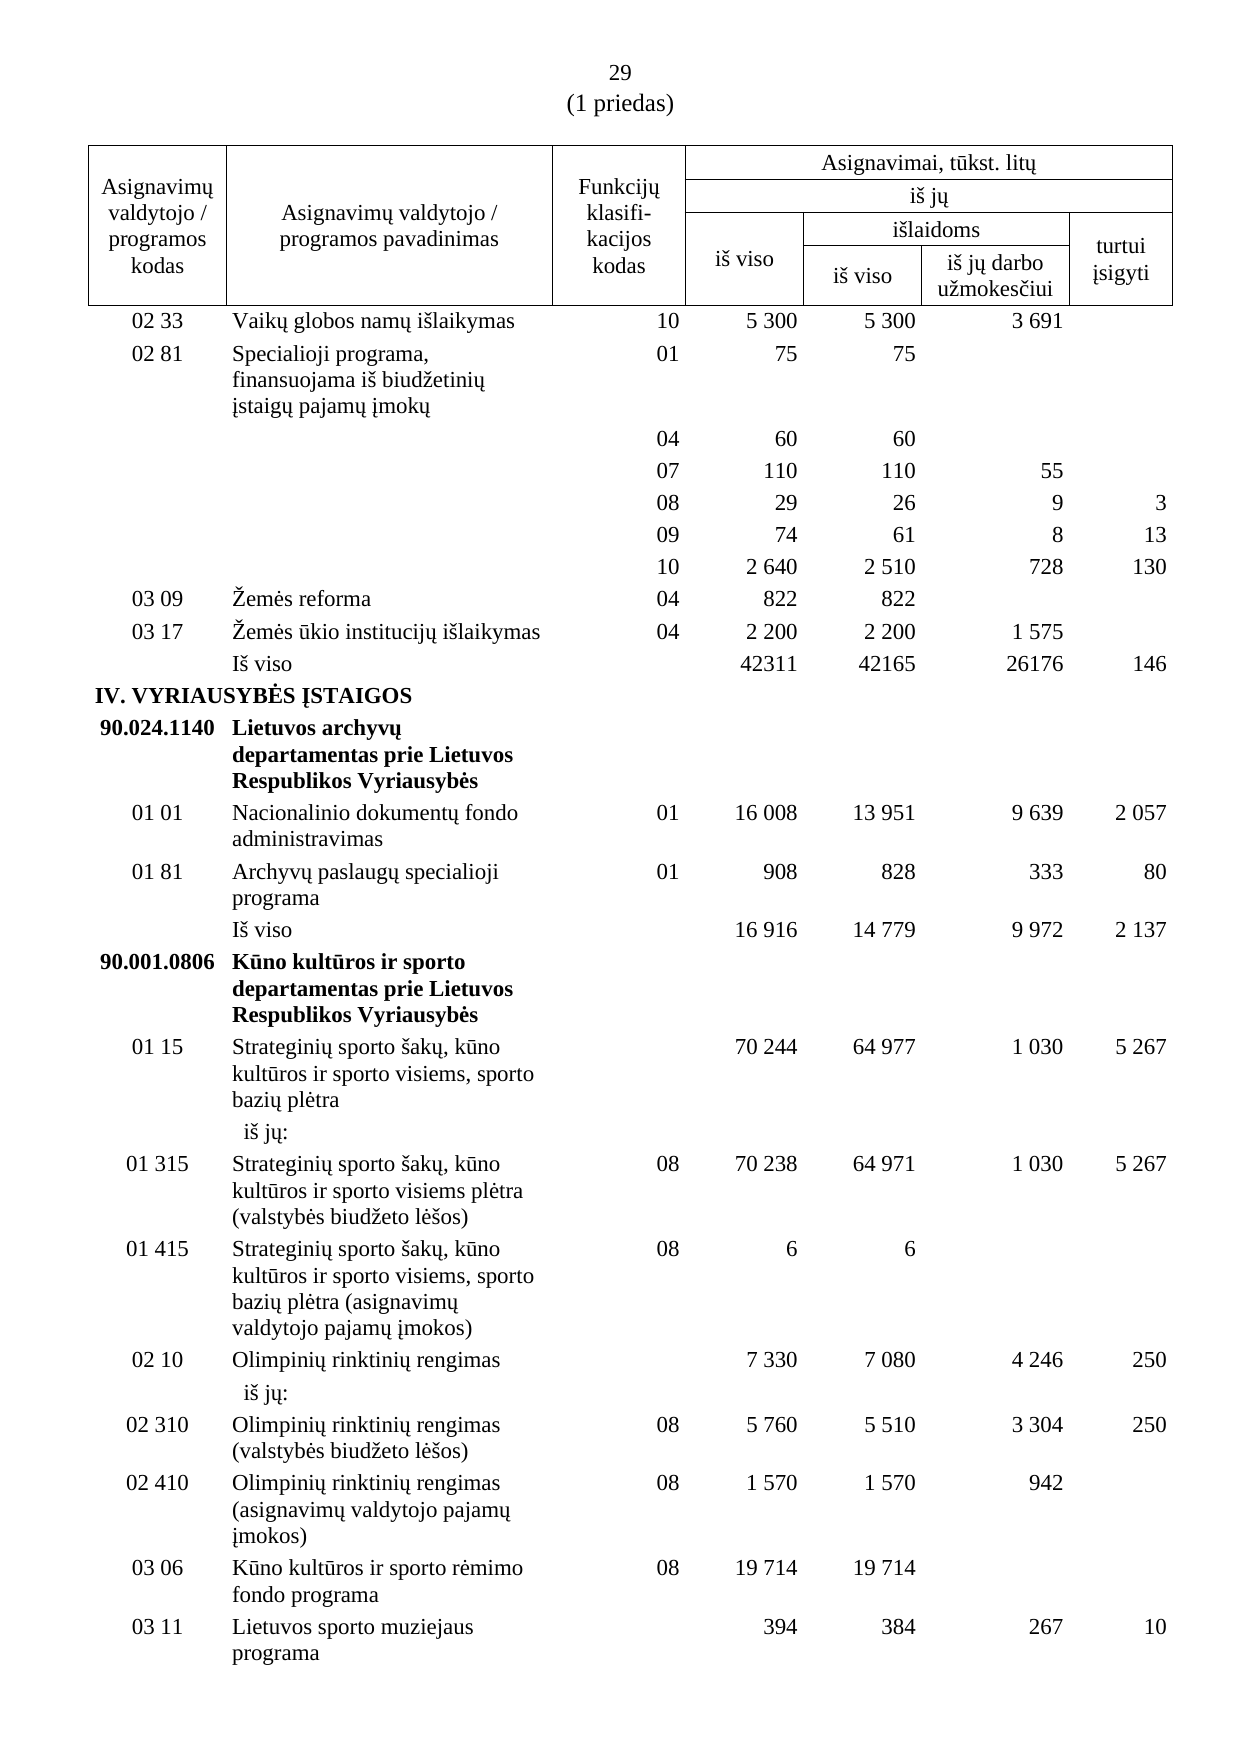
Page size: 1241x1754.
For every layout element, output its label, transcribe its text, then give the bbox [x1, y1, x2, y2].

table_cell Vaikų globos namų išlaikymas [226, 306, 552, 337]
table_cell [921, 1551, 1069, 1610]
table_cell 08 [553, 1408, 685, 1467]
table_cell 08 [553, 1233, 685, 1344]
table_cell 09 [553, 518, 685, 550]
table_cell [1069, 337, 1172, 422]
table_cell 80 [1069, 855, 1172, 913]
table_cell [803, 946, 921, 1030]
table_cell 1 575 [921, 615, 1069, 647]
table_header Asignavimų valdytojo / programos pavadinimas [227, 146, 552, 304]
table_cell 02 81 [89, 337, 226, 422]
table_header Funkcijų klasifi- kacijos kodas [553, 146, 685, 304]
table_cell 03 06 [89, 1551, 226, 1610]
table_header Asignavimai, tūkst. litų [686, 146, 1172, 178]
table_cell 8 [921, 518, 1069, 550]
table_cell 10 [1069, 1610, 1172, 1668]
table_cell 02 10 [89, 1344, 226, 1376]
table_cell 08 [553, 1148, 685, 1232]
table_cell [553, 679, 685, 711]
table_cell 5 510 [803, 1408, 921, 1467]
table_cell 130 [1069, 550, 1172, 583]
table_cell iš viso [686, 213, 803, 304]
table_cell 5 267 [1069, 1030, 1172, 1115]
table_cell 04 [553, 422, 685, 454]
table_cell [685, 1376, 803, 1408]
table_cell [553, 1376, 685, 1408]
table_cell [89, 647, 226, 679]
table_cell 728 [921, 550, 1069, 583]
table_cell turtui įsigyti [1070, 213, 1172, 304]
table_cell 822 [685, 583, 803, 615]
table_cell 10 [553, 306, 685, 337]
table_cell 16 916 [685, 913, 803, 946]
table_cell 03 17 [89, 615, 226, 647]
table_cell [685, 1115, 803, 1147]
table_cell [1069, 711, 1172, 796]
table_cell 3 691 [921, 306, 1069, 337]
table_cell iš jų darbo užmokesčiui [922, 246, 1069, 304]
table_cell 61 [803, 518, 921, 550]
table_cell 08 [553, 1467, 685, 1551]
table_cell 9 972 [921, 913, 1069, 946]
table_cell [1069, 583, 1172, 615]
table_cell 08 [553, 1551, 685, 1610]
table_cell [1069, 615, 1172, 647]
table_cell 7 080 [803, 1344, 921, 1376]
table_cell [1069, 1233, 1172, 1344]
table_cell [685, 946, 803, 1030]
table_cell Specialioji programa, finansuojama iš biudžetinių įstaigų pajamų įmokų [226, 337, 552, 422]
table_cell [553, 711, 685, 796]
table_cell [553, 1030, 685, 1115]
table_cell [921, 422, 1069, 454]
table_cell [89, 454, 226, 486]
table_cell 267 [921, 1610, 1069, 1668]
table_cell [803, 679, 921, 711]
table_cell Nacionalinio dokumentų fondo administravimas [226, 796, 552, 855]
table_cell 90.001.0806 [89, 946, 226, 1030]
table_cell 55 [921, 454, 1069, 486]
table_cell 2 137 [1069, 913, 1172, 946]
table_cell 04 [553, 583, 685, 615]
table_cell 60 [685, 422, 803, 454]
table_cell [553, 1115, 685, 1147]
table_cell iš jų: [226, 1115, 552, 1147]
table_cell 42165 [803, 647, 921, 679]
table_cell 02 310 [89, 1408, 226, 1467]
table_cell 13 [1069, 518, 1172, 550]
table_cell iš jų: [226, 1376, 552, 1408]
table_cell 04 [553, 615, 685, 647]
table_cell Lietuvos archyvų departamentas prie Lietuvos Respublikos Vyriausybės [226, 711, 552, 796]
table_cell [921, 946, 1069, 1030]
table_cell 01 [553, 337, 685, 422]
table_cell Olimpinių rinktinių rengimas (valstybės biudžeto lėšos) [226, 1408, 552, 1467]
table_cell 26 [803, 486, 921, 518]
table_cell 01 415 [89, 1233, 226, 1344]
table_cell 01 [553, 796, 685, 855]
table_cell Strateginių sporto šakų, kūno kultūros ir sporto visiems, sporto bazių plėtra [226, 1030, 552, 1115]
table_cell 110 [685, 454, 803, 486]
table_cell 70 244 [685, 1030, 803, 1115]
table_cell 1 570 [685, 1467, 803, 1551]
table_cell išlaidoms [804, 213, 1069, 245]
table_cell Žemės reforma [226, 583, 552, 615]
table_cell Strateginių sporto šakų, kūno kultūros ir sporto visiems plėtra (valstybės biudžeto lėšos) [226, 1148, 552, 1232]
table_cell 07 [553, 454, 685, 486]
table_cell 2 057 [1069, 796, 1172, 855]
table_cell 5 267 [1069, 1148, 1172, 1232]
table_cell Olimpinių rinktinių rengimas (asignavimų valdytojo pajamų įmokos) [226, 1467, 552, 1551]
table_cell 03 11 [89, 1610, 226, 1668]
table_cell 6 [685, 1233, 803, 1344]
table_header Asignavimų valdytojo / programos kodas [89, 146, 226, 304]
table_cell 75 [803, 337, 921, 422]
table_cell 19 714 [685, 1551, 803, 1610]
table_cell 01 [553, 855, 685, 913]
table_cell IV. VYRIAUSYBĖS ĮSTAIGOS [89, 679, 552, 711]
table_cell [226, 550, 552, 583]
table_cell [1069, 454, 1172, 486]
table_cell 9 [921, 486, 1069, 518]
table_cell [226, 454, 552, 486]
table_cell 333 [921, 855, 1069, 913]
table_cell Kūno kultūros ir sporto departamentas prie Lietuvos Respublikos Vyriausybės [226, 946, 552, 1030]
table_cell 02 33 [89, 306, 226, 337]
table_cell 42311 [685, 647, 803, 679]
table_cell [553, 647, 685, 679]
table_cell [1069, 422, 1172, 454]
table_cell 822 [803, 583, 921, 615]
table_cell 64 977 [803, 1030, 921, 1115]
table_cell [89, 913, 226, 946]
table_cell 19 714 [803, 1551, 921, 1610]
table_cell [685, 679, 803, 711]
table_cell 9 639 [921, 796, 1069, 855]
table_cell 60 [803, 422, 921, 454]
table_cell 3 304 [921, 1408, 1069, 1467]
table_cell [921, 583, 1069, 615]
table_cell 6 [803, 1233, 921, 1344]
table_cell 01 15 [89, 1030, 226, 1115]
table_cell 02 410 [89, 1467, 226, 1551]
table_cell 5 300 [685, 306, 803, 337]
table_cell 7 330 [685, 1344, 803, 1376]
table_cell 75 [685, 337, 803, 422]
table_cell [89, 518, 226, 550]
table_cell Archyvų paslaugų specialioji programa [226, 855, 552, 913]
table_cell [89, 1376, 226, 1408]
table_cell [803, 711, 921, 796]
table_cell 10 [553, 550, 685, 583]
table_cell 3 [1069, 486, 1172, 518]
table_cell [89, 422, 226, 454]
table_cell [553, 1344, 685, 1376]
table_cell 5 760 [685, 1408, 803, 1467]
table_cell 394 [685, 1610, 803, 1668]
table_cell Iš viso [226, 647, 552, 679]
table_cell [921, 1233, 1069, 1344]
table_cell [921, 1115, 1069, 1147]
table_cell 1 030 [921, 1148, 1069, 1232]
table_cell 110 [803, 454, 921, 486]
table_cell [226, 422, 552, 454]
table_cell 01 01 [89, 796, 226, 855]
table_cell 942 [921, 1467, 1069, 1551]
table_cell 90.024.1140 [89, 711, 226, 796]
table_cell [803, 1376, 921, 1408]
table_cell [226, 518, 552, 550]
table_cell 2 510 [803, 550, 921, 583]
table_cell 29 [685, 486, 803, 518]
table_cell 384 [803, 1610, 921, 1668]
table_cell [1069, 1115, 1172, 1147]
table_cell [89, 1115, 226, 1147]
table_cell [1069, 1376, 1172, 1408]
table_cell 828 [803, 855, 921, 913]
table_cell 26176 [921, 647, 1069, 679]
table_cell [685, 711, 803, 796]
table_cell 2 200 [685, 615, 803, 647]
table_cell Strateginių sporto šakų, kūno kultūros ir sporto visiems, sporto bazių plėtra (asignavimų valdytojo pajamų įmokos) [226, 1233, 552, 1344]
table_cell [226, 486, 552, 518]
table_cell 74 [685, 518, 803, 550]
table_cell 4 246 [921, 1344, 1069, 1376]
table_cell Olimpinių rinktinių rengimas [226, 1344, 552, 1376]
table_cell 01 81 [89, 855, 226, 913]
table_cell [1069, 1551, 1172, 1610]
table_cell 01 315 [89, 1148, 226, 1232]
table_cell [921, 711, 1069, 796]
table_cell [1069, 306, 1172, 337]
table_cell 1 030 [921, 1030, 1069, 1115]
table_cell [1069, 946, 1172, 1030]
table_cell 08 [553, 486, 685, 518]
table_cell 2 640 [685, 550, 803, 583]
table_cell 146 [1069, 647, 1172, 679]
table_cell [553, 913, 685, 946]
table_cell 14 779 [803, 913, 921, 946]
table_cell [89, 550, 226, 583]
table_cell 70 238 [685, 1148, 803, 1232]
table_cell 250 [1069, 1408, 1172, 1467]
table_cell Kūno kultūros ir sporto rėmimo fondo programa [226, 1551, 552, 1610]
table_cell 64 971 [803, 1148, 921, 1232]
table_cell [553, 1610, 685, 1668]
table_cell iš viso [804, 246, 921, 304]
table_cell [921, 679, 1069, 711]
table_cell 250 [1069, 1344, 1172, 1376]
table_cell [803, 1115, 921, 1147]
table_cell Žemės ūkio institucijų išlaikymas [226, 615, 552, 647]
table_cell 908 [685, 855, 803, 913]
table_cell 5 300 [803, 306, 921, 337]
table_cell iš jų [686, 180, 1172, 212]
table_cell [1069, 1467, 1172, 1551]
table_cell [89, 486, 226, 518]
table_cell 2 200 [803, 615, 921, 647]
table_cell [921, 1376, 1069, 1408]
table_cell 03 09 [89, 583, 226, 615]
table_cell 13 951 [803, 796, 921, 855]
table_cell [553, 946, 685, 1030]
table_cell [1069, 679, 1172, 711]
table_cell 16 008 [685, 796, 803, 855]
table_cell Iš viso [226, 913, 552, 946]
table_cell [921, 337, 1069, 422]
table_cell Lietuvos sporto muziejaus programa [226, 1610, 552, 1668]
table_cell 1 570 [803, 1467, 921, 1551]
